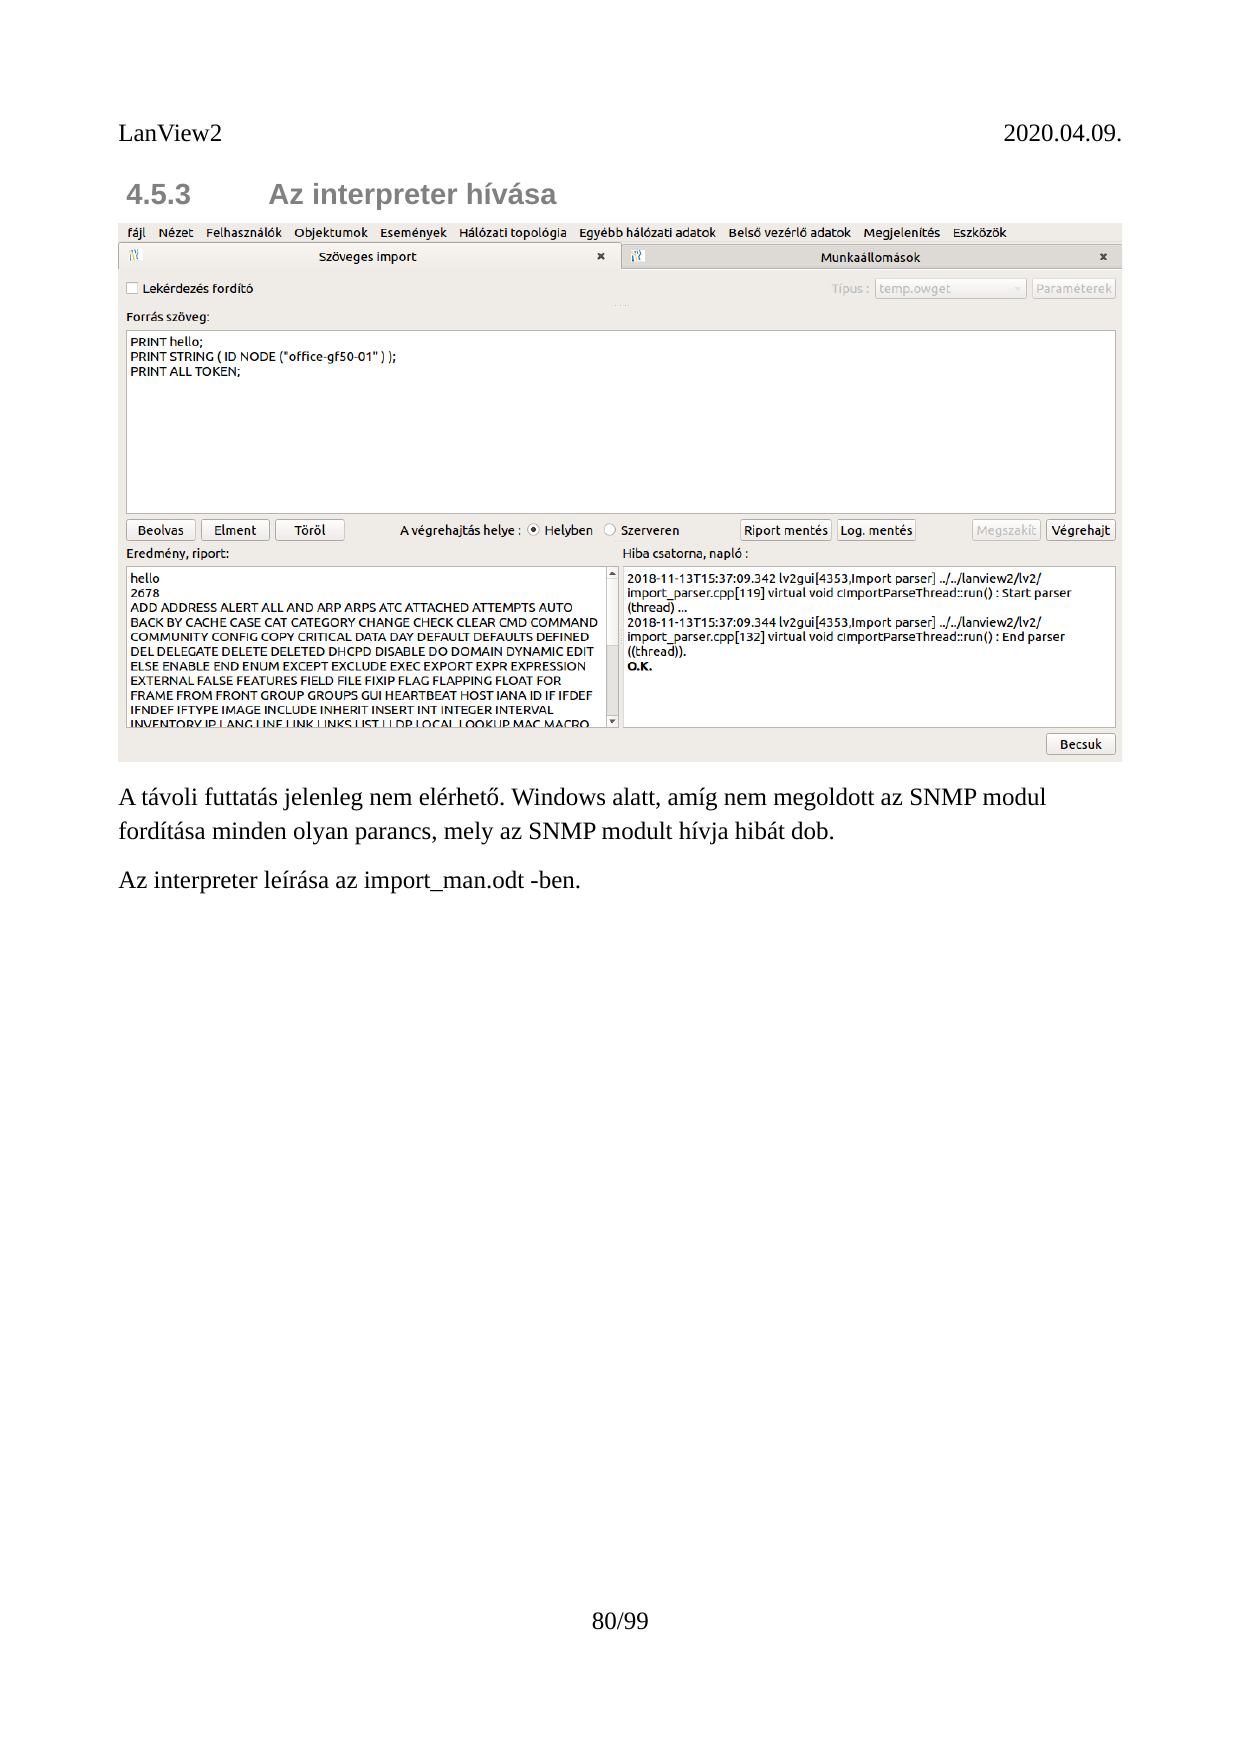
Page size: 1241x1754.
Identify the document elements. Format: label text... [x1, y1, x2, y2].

text A távoli futtatás jelenleg nem elérhető. Windows alatt, amíg nem megoldott az SNMP modul fordítása minden olyan parancs, mely az SNMP modult hívja hibát dob. [118, 782, 1122, 845]
picture [118, 223, 1123, 762]
text Az interpreter leírása az import_man.odt -ben. [118, 866, 1122, 894]
subtitle Az interpreter hívása [118, 177, 1122, 211]
